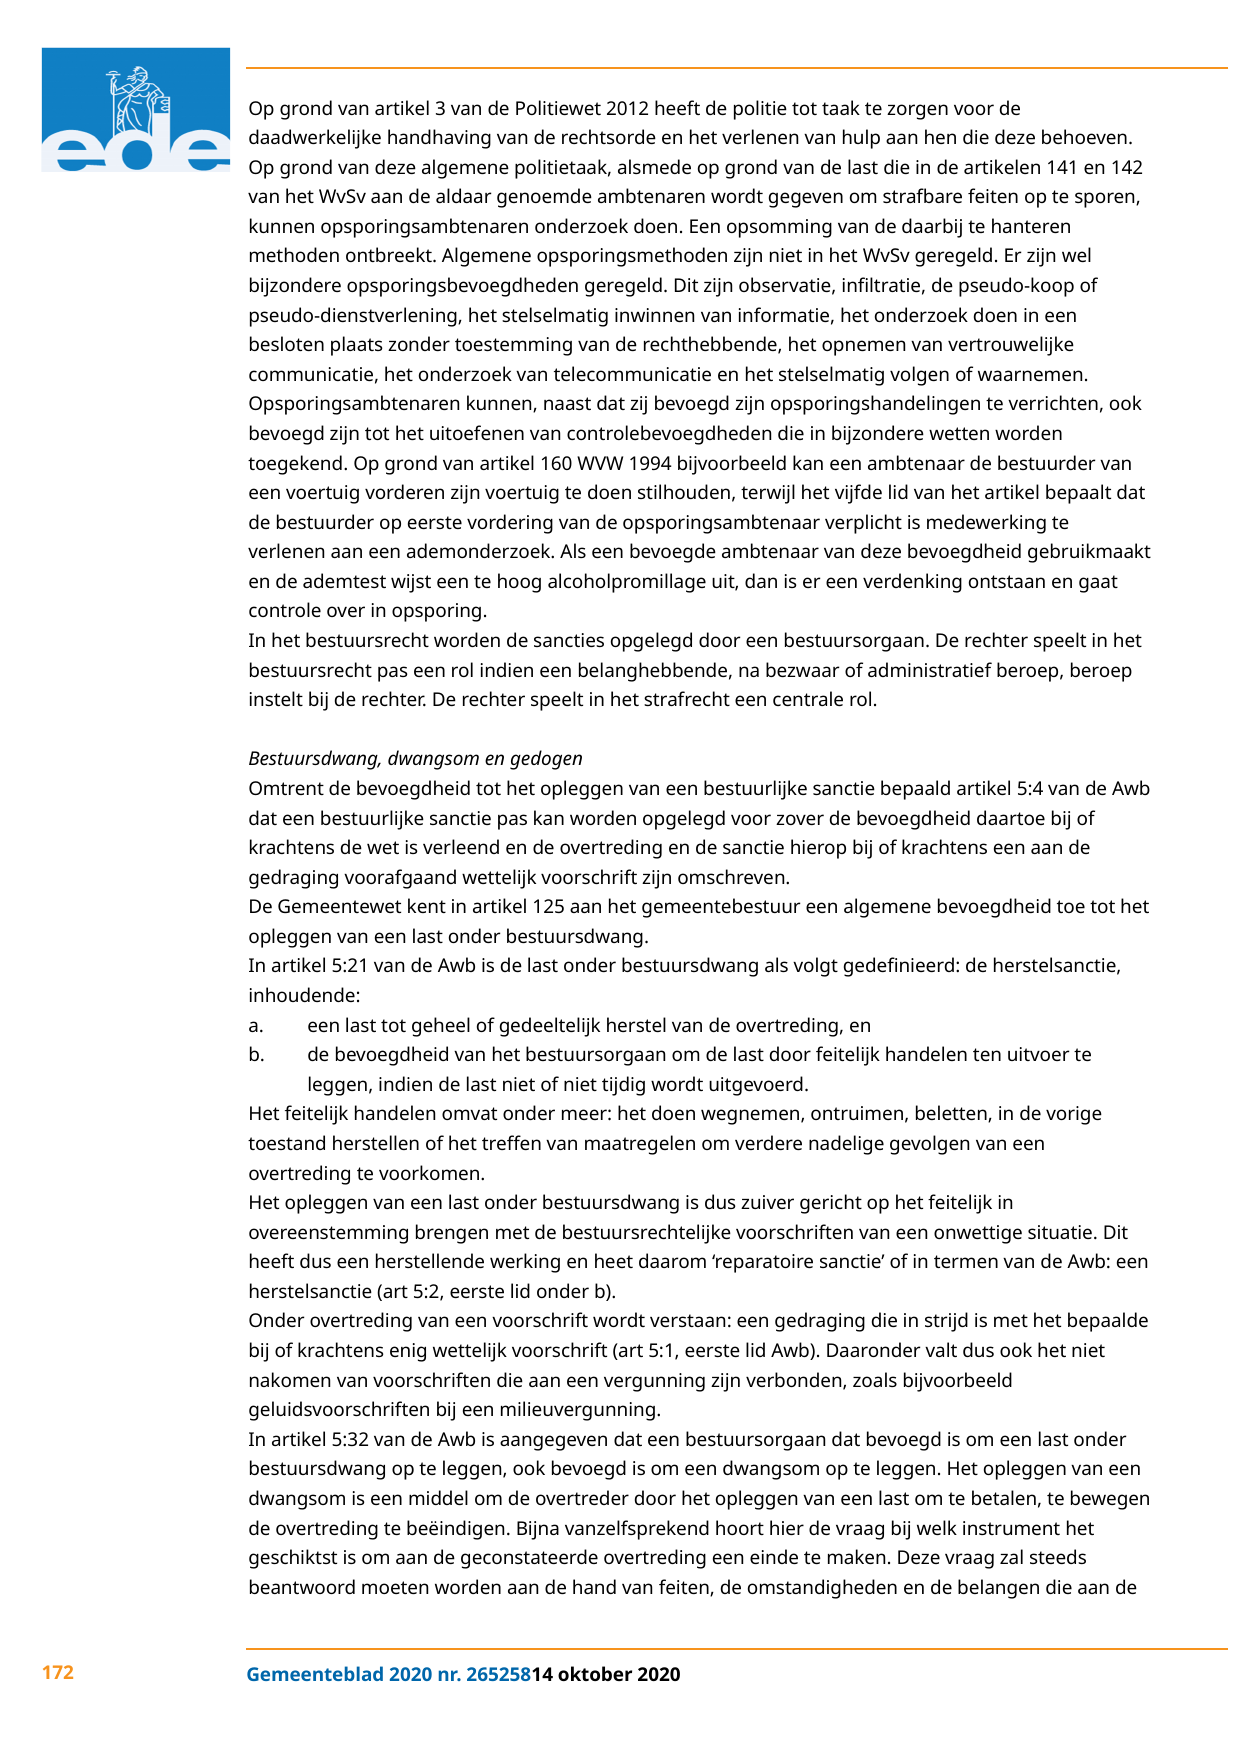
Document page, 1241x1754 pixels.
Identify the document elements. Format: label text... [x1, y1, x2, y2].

text In artikel 5:21 van de Awb is de last onder bestuursdwang als volgt gedefinieerd: de herstelsanctie, inhoudende: [248, 953, 1152, 1008]
text De Gemeentewet kent in artikel 125 aan het gemeentebestuur een algemene bevoegdheid toe tot het opleggen van een last onder bestuursdwang. [248, 893, 1152, 949]
list een last tot geheel of gedeeltelijk herstel van de overtreding, en [248, 1012, 1152, 1038]
text Op grond van artikel 3 van de Politiewet 2012 heeft de politie tot taak te zorgen voor de daadwerkelijke handhaving van de rechtsorde en het verlenen van hulp aan hen die deze behoeven. Op grond van deze algemene politietaak, alsmede op grond van de last die in de artikelen 141 en 142 van het WvSv aan de aldaar genoemde ambtenaren wordt gegeven om strafbare feiten op te sporen, kunnen opsporingsambtenaren onderzoek doen. Een opsomming van de daarbij te hanteren methoden ontbreekt. Algemene opsporingsmethoden zijn niet in het WvSv geregeld. Er zijn wel bijzondere opsporingsbevoegdheden geregeld. Dit zijn observatie, infiltratie, de pseudo-koop of pseudo-dienstverlening, het stelselmatig inwinnen van informatie, het onderzoek doen in een besloten plaats zonder toestemming van de rechthebbende, het opnemen van vertrouwelijke communicatie, het onderzoek van telecommunicatie en het stelselmatig volgen of waarnemen. [248, 95, 1152, 387]
text In artikel 5:32 van de Awb is aangegeven dat een bestuursorgaan dat bevoegd is om een last onder bestuursdwang op te leggen, ook bevoegd is om een dwangsom op te leggen. Het opleggen van een dwangsom is een middel om de overtreder door het opleggen van een last om te betalen, te bewegen de overtreding te beëindigen. Bijna vanzelfsprekend hoort hier de vraag bij welk instrument het geschiktst is om aan de geconstateerde overtreding een einde te maken. Deze vraag zal steeds beantwoord moeten worden aan de hand van feiten, de omstandigheden en de belangen die aan de [248, 1426, 1152, 1600]
text Onder overtreding van een voorschrift wordt verstaan: een gedraging die in strijd is met het bepaalde bij of krachtens enig wettelijk voorschrift (art 5:1, eerste lid Awb). Daaronder valt dus ook het niet nakomen van voorschriften die aan een vergunning zijn verbonden, zoals bijvoorbeeld geluidsvoorschriften bij een milieuvergunning. [248, 1308, 1152, 1422]
text In het bestuursrecht worden de sancties opgelegd door een bestuursorgaan. De rechter speelt in het bestuursrecht pas een rol indien een belanghebbende, na bezwaar of administratief beroep, beroep instelt bij de rechter. De rechter speelt in het strafrecht een centrale rol. [248, 627, 1152, 712]
picture [41, 47, 231, 172]
text Bestuursdwang, dwangsom en gedogen [248, 746, 1152, 771]
list de bevoegdheid van het bestuursorgaan om de last door feitelijk handelen ten uitvoer te leggen, indien de last niet of niet tijdig wordt uitgevoerd. [248, 1041, 1152, 1097]
text Het feitelijk handelen omvat onder meer: het doen wegnemen, ontruimen, beletten, in de vorige toestand herstellen of het treffen van maatregelen om verdere nadelige gevolgen van een overtreding te voorkomen. [248, 1101, 1152, 1186]
text Het opleggen van een last onder bestuursdwang is dus zuiver gericht op het feitelijk in overeenstemming brengen met de bestuursrechtelijke voorschriften van een onwettige situatie. Dit heeft dus een herstellende werking en heet daarom ‘reparatoire sanctie’ of in termen van de Awb: een herstelsanctie (art 5:2, eerste lid onder b). [248, 1189, 1152, 1304]
text Opsporingsambtenaren kunnen, naast dat zij bevoegd zijn opsporingshandelingen te verrichten, ook bevoegd zijn tot het uitoefenen van controlebevoegdheden die in bijzondere wetten worden toegekend. Op grond van artikel 160 WVW 1994 bijvoorbeeld kan een ambtenaar de bestuurder van een voertuig vorderen zijn voertuig te doen stilhouden, terwijl het vijfde lid van het artikel bepaalt dat de bestuurder op eerste vordering van de opsporingsambtenaar verplicht is medewerking te verlenen aan een ademonderzoek. Als een bevoegde ambtenaar van deze bevoegdheid gebruikmaakt en de ademtest wijst een te hoog alcoholpromillage uit, dan is er een verdenking ontstaan en gaat controle over in opsporing. [248, 391, 1152, 623]
text Omtrent de bevoegdheid tot het opleggen van een bestuurlijke sanctie bepaald artikel 5:4 van de Awb dat een bestuurlijke sanctie pas kan worden opgelegd voor zover de bevoegdheid daartoe bij of krachtens de wet is verleend en de overtreding en de sanctie hierop bij of krachtens een aan de gedraging voorafgaand wettelijk voorschrift zijn omschreven. [248, 775, 1152, 890]
